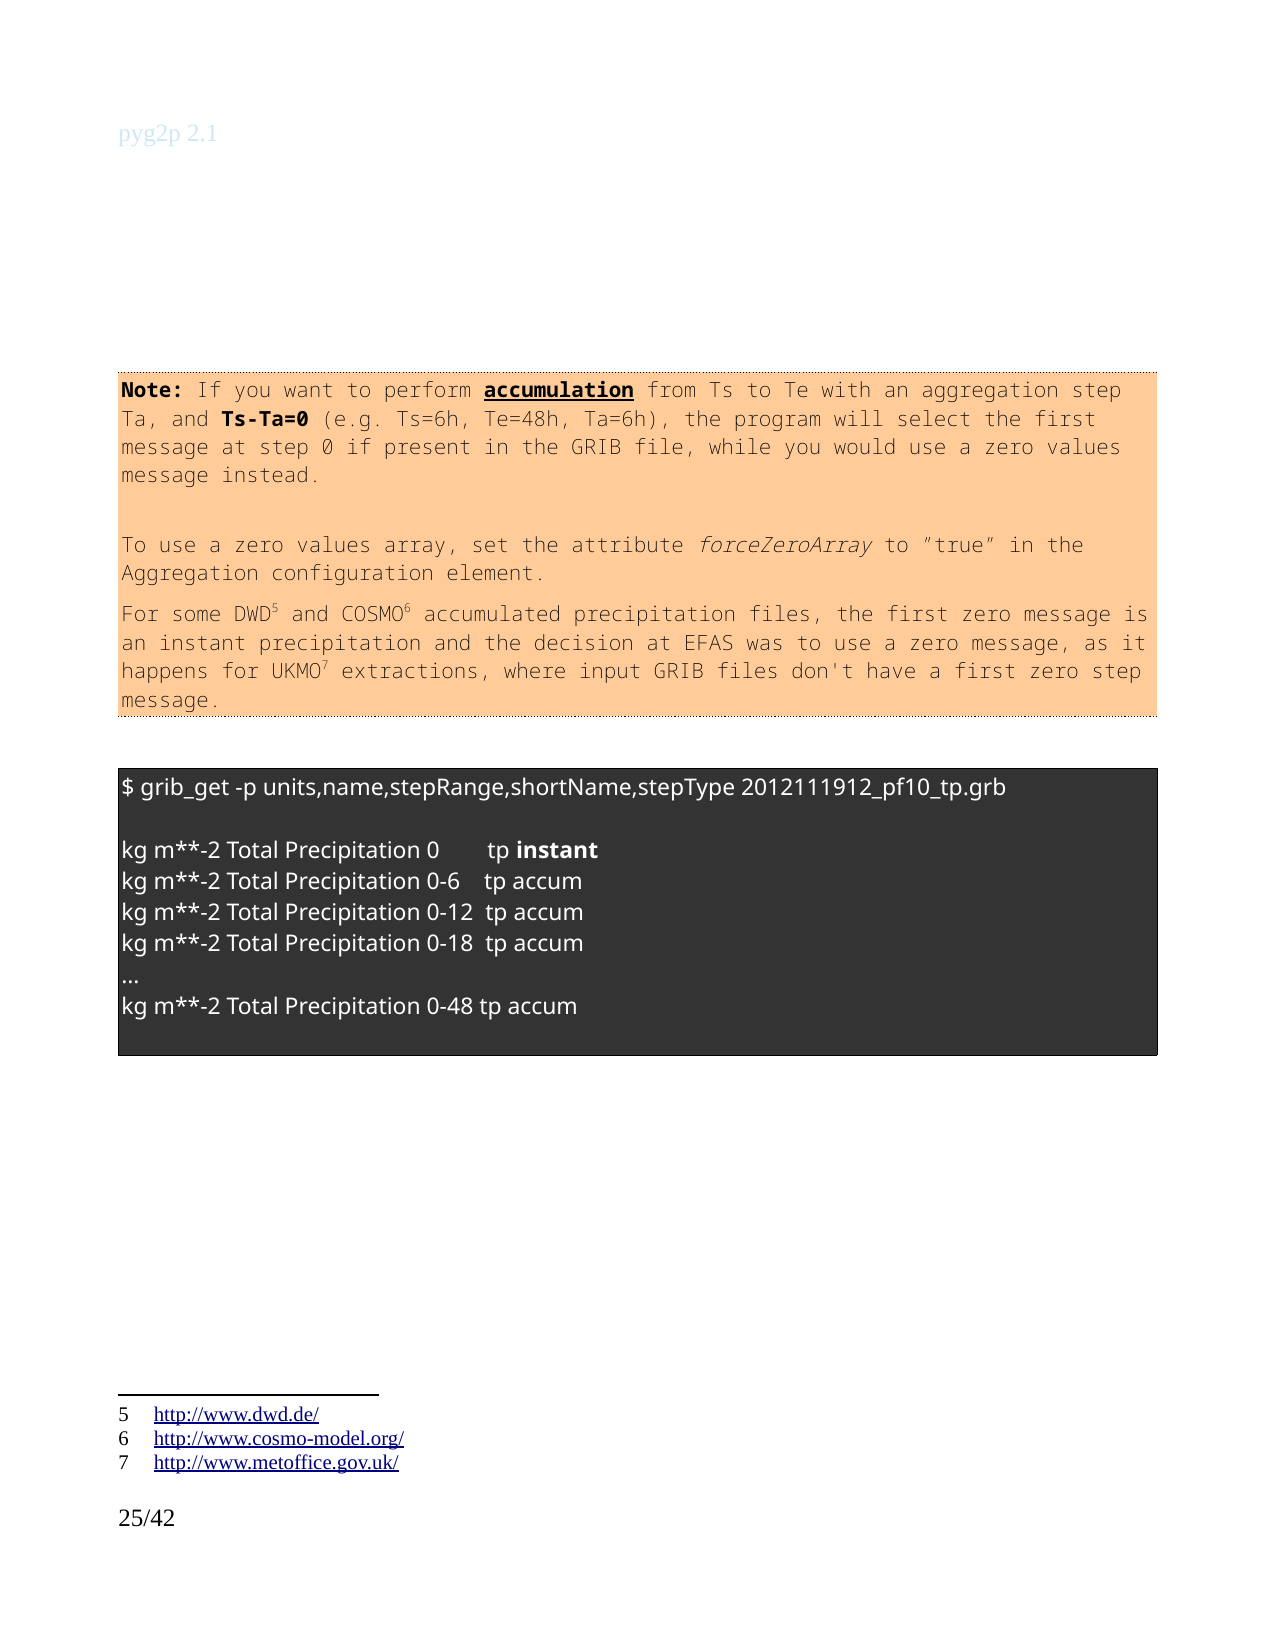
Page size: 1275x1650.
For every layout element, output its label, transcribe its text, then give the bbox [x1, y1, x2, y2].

text $ grib_get -p units,name,stepRange,shortName,stepType 2012111912_pf10_tp.grb [119, 769, 1157, 830]
text http://www.cosmo-model.org/ [118, 1426, 1157, 1449]
text kg m**-2 Total Precipitation 0 tp instant kg m**-2 Total Precipitation 0-6 tp accum kg m**-2 Total Precipitation 0-12 tp accum kg m**-2 Total Precipitation 0-18 tp accum [119, 830, 1157, 955]
text http://www.metoffice.gov.uk/ [118, 1449, 1157, 1474]
text For some DWD and COSMO accumulated precipitation files, the first zero message is an instant precipitation and the decision at EFAS was to use a zero message, as it happens for UKMO extractions, where input GRIB files don't have a first zero step message. [118, 596, 1157, 716]
text To use a zero values array, set the attribute forceZeroArray to ”true” in the Aggregation configuration element. [118, 527, 1157, 587]
text kg m**-2 Total Precipitation 0-48 tp accum [119, 987, 1157, 1018]
text http://www.dwd.de/ [118, 1401, 1157, 1426]
text … [119, 955, 1157, 987]
text Note: If you want to perform accumulation from Ts to Te with an aggregation step Ta, and Ts-Ta=0 (e.g. Ts=6h, Te=48h, Ta=6h), the program will select the first message at step 0 if present in the GRIB file, while you would use a zero values message instead. [118, 372, 1157, 517]
